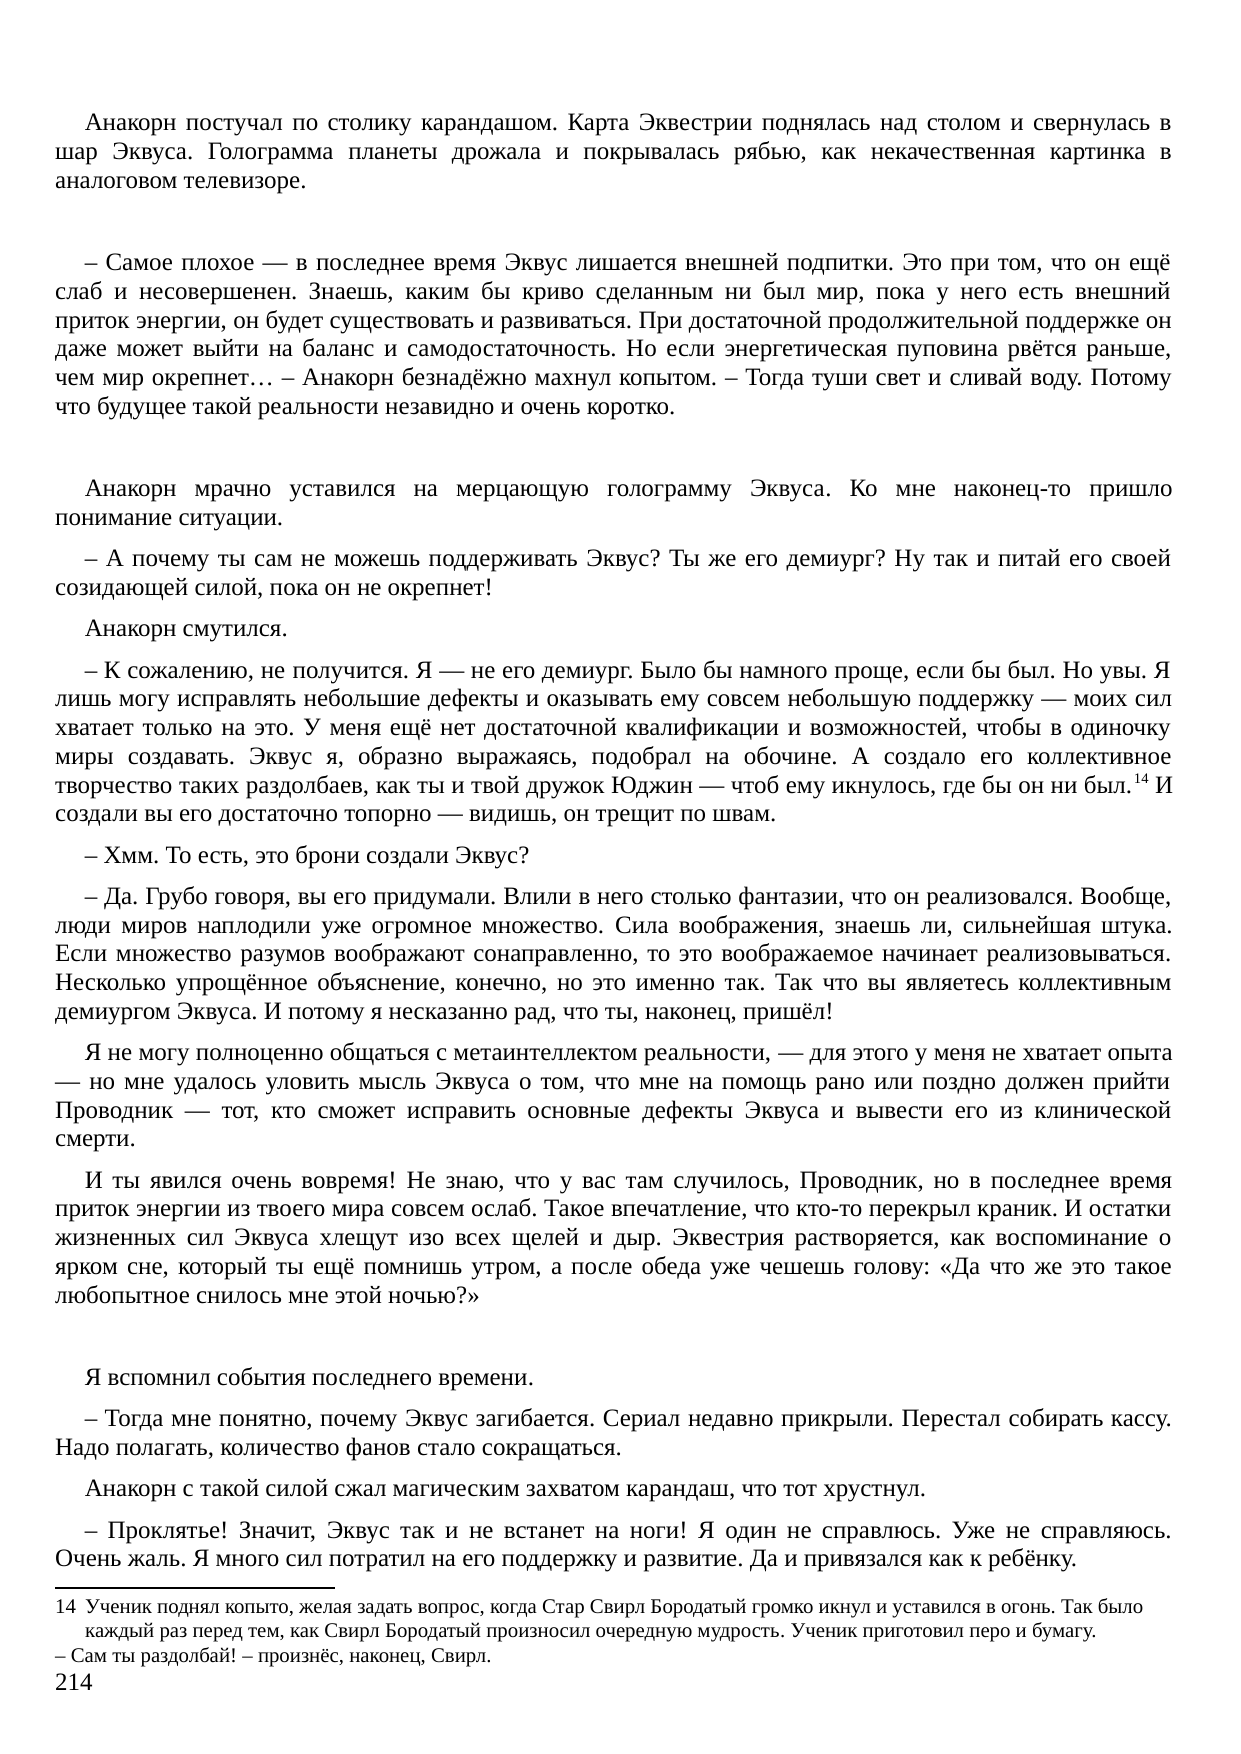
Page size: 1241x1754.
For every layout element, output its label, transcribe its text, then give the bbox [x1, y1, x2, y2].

text Я не могу полноценно общаться с метаинтеллектом реальности, — для этого у меня не хватает опыта — но мне удалось уловить мысль Эквуса о том, что мне на помощь рано или поздно должен прийти Проводник — тот, кто сможет исправить основные дефекты Эквуса и вывести его из клинической смерти. [55, 1037, 1173, 1152]
text – Самое плохое — в последнее время Эквус лишается внешней подпитки. Это при том, что он ещё слаб и несовершенен. Знаешь, каким бы криво сделанным ни был мир, пока у него есть внешний приток энергии, он будет существовать и развиваться. При достаточной продолжительной поддержке он даже может выйти на баланс и самодостаточность. Но если энергетическая пуповина рвётся раньше, чем мир окрепнет… – Анакорн безнадёжно махнул копытом. – Тогда туши свет и сливай воду. Потому что будущее такой реальности незавидно и очень коротко. [55, 247, 1173, 420]
text Анакорн смутился. [55, 613, 1173, 642]
text – Сам ты раздолбай! – произнёс, наконец, Свирл. [55, 1642, 1173, 1667]
text – А почему ты сам не можешь поддерживать Эквус? Ты же его демиург? Ну так и питай его своей созидающей силой, пока он не окрепнет! [55, 543, 1173, 601]
text Я вспомнил события последнего времени. [55, 1362, 1173, 1391]
text Ученик поднял копыто, желая задать вопрос, когда Стар Свирл Бородатый громко икнул и уставился в огонь. Так было каждый раз перед тем, как Свирл Бородатый произносил очередную мудрость. Ученик приготовил перо и бумагу. [55, 1594, 1173, 1642]
text И ты явился очень вовремя! Не знаю, что у вас там случилось, Проводник, но в последнее время приток энергии из твоего мира совсем ослаб. Такое впечатление, что кто-то перекрыл краник. И остатки жизненных сил Эквуса хлещут изо всех щелей и дыр. Эквестрия растворяется, как воспоминание о ярком сне, который ты ещё помнишь утром, а после обеда уже чешешь голову: «Да что же это такое любопытное снилось мне этой ночью?» [55, 1165, 1173, 1308]
text Анакорн постучал по столику карандашом. Карта Эквестрии поднялась над столом и свернулась в шар Эквуса. Голограмма планеты дрожала и покрывалась рябью, как некачественная картинка в аналоговом телевизоре. [55, 107, 1173, 193]
text Анакорн мрачно уставился на мерцающую голограмму Эквуса. Ко мне наконец-то пришло понимание ситуации. [55, 473, 1173, 531]
text – К сожалению, не получится. Я — не его демиург. Было бы намного проще, если бы был. Но увы. Я лишь могу исправлять небольшие дефекты и оказывать ему совсем небольшую поддержку — моих сил хватает только на это. У меня ещё нет достаточной квалификации и возможностей, чтобы в одиночку миры создавать. Эквус я, образно выражаясь, подобрал на обочине. А создало его коллективное творчество таких раздолбаев, как ты и твой дружок Юджин — чтоб ему икнулось, где бы он ни был. И создали вы его достаточно топорно — видишь, он трещит по швам. [55, 655, 1173, 827]
text – Проклятье! Значит, Эквус так и не встанет на ноги! Я один не справлюсь. Уже не справляюсь. Очень жаль. Я много сил потратил на его поддержку и развитие. Да и привязался как к ребёнку. [55, 1515, 1173, 1572]
text – Хмм. То есть, это брони создали Эквус? [55, 840, 1173, 868]
text Анакорн с такой силой сжал магическим захватом карандаш, что тот хрустнул. [55, 1473, 1173, 1502]
text – Тогда мне понятно, почему Эквус загибается. Сериал недавно прикрыли. Перестал собирать кассу. Надо полагать, количество фанов стало сокращаться. [55, 1403, 1173, 1461]
text – Да. Грубо говоря, вы его придумали. Влили в него столько фантазии, что он реализовался. Вообще, люди миров наплодили уже огромное множество. Сила воображения, знаешь ли, сильнейшая штука. Если множество разумов воображают сонаправленно, то это воображаемое начинает реализовываться. Несколько упрощённое объяснение, конечно, но это именно так. Так что вы являетесь коллективным демиургом Эквуса. И потому я несказанно рад, что ты, наконец, пришёл! [55, 881, 1173, 1025]
